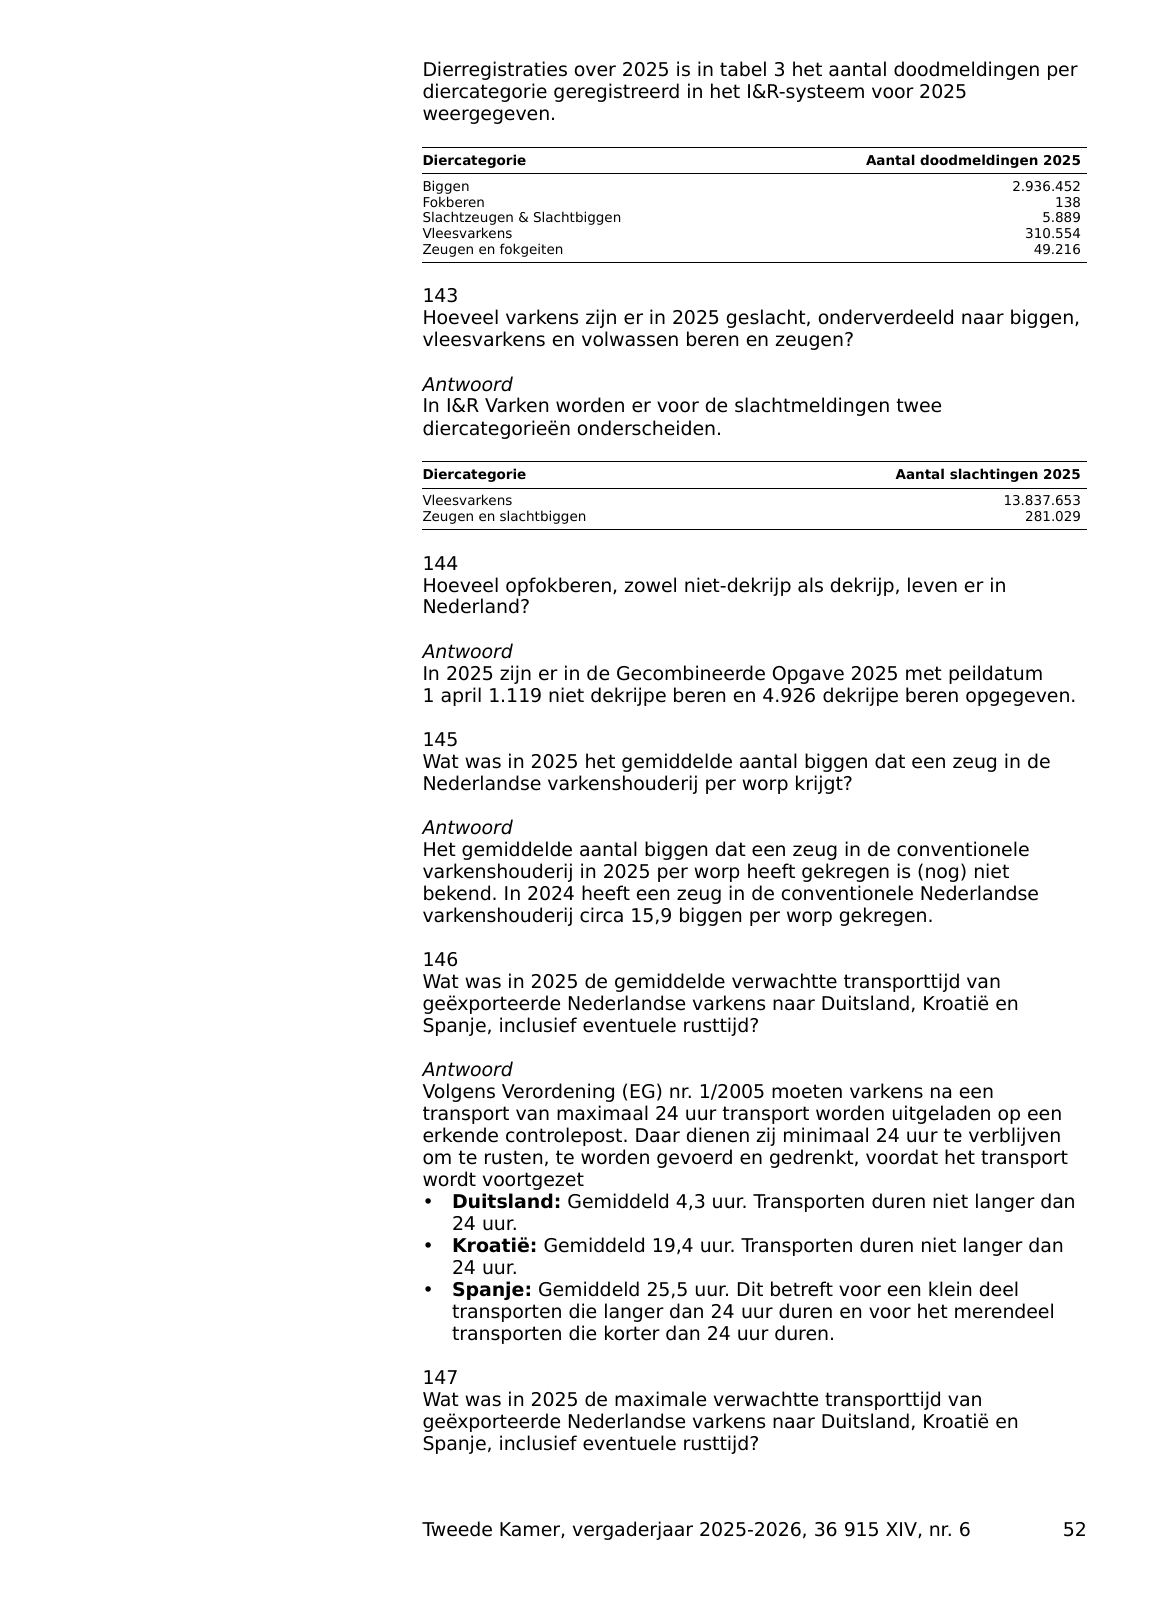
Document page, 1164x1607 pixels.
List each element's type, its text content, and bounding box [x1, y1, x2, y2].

text Antwoord [422, 373, 1087, 395]
text In 2025 zijn er in de Gecombineerde Opgave 2025 met peildatum 1 april 1.119 niet dekrijpe beren en 4.926 dekrijpe beren opgegeven. [422, 663, 1087, 707]
table_header Diercategorie [422, 148, 756, 173]
table_cell Slachtzeugen & Slachtbiggen [422, 210, 756, 226]
text Het gemiddelde aantal biggen dat een zeug in de conventionele varkenshouderij in 2025 per worp heeft gekregen is (nog) niet bekend. In 2024 heeft een zeug in de conventionele Nederlandse varkenshouderij circa 15,9 biggen per worp gekregen. [422, 839, 1087, 927]
text Dierregistraties over 2025 is in tabel 3 het aantal doodmeldingen per diercategorie geregistreerd in het I&R-systeem voor 2025 weergegeven. [422, 59, 1087, 125]
text In I&R Varken worden er voor de slachtmeldingen twee diercategorieën onderscheiden. [422, 395, 1087, 439]
text Hoeveel opfokberen, zowel niet-dekrijp als dekrijp, leven er in Nederland? [422, 574, 1087, 618]
table_cell 5.889 [756, 210, 1087, 226]
table_cell Fokberen [422, 195, 756, 210]
text 144 [422, 552, 1087, 574]
text Wat was in 2025 de gemiddelde verwachtte transporttijd van geëxporteerde Nederlandse varkens naar Duitsland, Kroatië en Spanje, inclusief eventuele rusttijd? [422, 971, 1087, 1037]
table_cell Zeugen en slachtbiggen [422, 509, 756, 529]
table_header Aantal doodmeldingen 2025 [756, 148, 1087, 173]
table_cell Biggen [422, 174, 756, 194]
text Volgens Verordening (EG) nr. 1/2005 moeten varkens na een transport van maximaal 24 uur transport worden uitgeladen op een erkende controlepost. Daar dienen zij minimaal 24 uur te verblijven om te rusten, te worden gevoerd en gedrenkt, voordat het transport wordt voortgezet [422, 1081, 1087, 1191]
text 143 [422, 285, 1087, 307]
text 145 [422, 729, 1087, 751]
text • Kroatië: Gemiddeld 19,4 uur. Transporten duren niet langer dan 24 uur. [422, 1235, 1087, 1279]
table_cell Vleesvarkens [422, 226, 756, 242]
text • Spanje: Gemiddeld 25,5 uur. Dit betreft voor een klein deel transporten die langer dan 24 uur duren en voor het merendeel transporten die korter dan 24 uur duren. [422, 1279, 1087, 1345]
table_cell 310.554 [756, 226, 1087, 242]
text Wat was in 2025 het gemiddelde aantal biggen dat een zeug in de Nederlandse varkenshouderij per worp krijgt? [422, 751, 1087, 795]
text 147 [422, 1367, 1087, 1389]
text Antwoord [422, 817, 1087, 839]
text 146 [422, 949, 1087, 971]
table_cell Vleesvarkens [422, 489, 756, 509]
table_header Aantal slachtingen 2025 [756, 462, 1087, 487]
text Antwoord [422, 641, 1087, 663]
text • Duitsland: Gemiddeld 4,3 uur. Transporten duren niet langer dan 24 uur. [422, 1191, 1087, 1235]
text Antwoord [422, 1059, 1087, 1081]
table_cell 49.216 [756, 242, 1087, 262]
text Wat was in 2025 de maximale verwachtte transporttijd van geëxporteerde Nederlandse varkens naar Duitsland, Kroatië en Spanje, inclusief eventuele rusttijd? [422, 1389, 1087, 1455]
table_cell Zeugen en fokgeiten [422, 242, 756, 262]
table_cell 138 [756, 195, 1087, 210]
text Hoeveel varkens zijn er in 2025 geslacht, onderverdeeld naar biggen, vleesvarkens en volwassen beren en zeugen? [422, 307, 1087, 351]
table_cell 2.936.452 [756, 174, 1087, 194]
table_cell 13.837.653 [756, 489, 1087, 509]
table_cell 281.029 [756, 509, 1087, 529]
table_header Diercategorie [422, 462, 756, 487]
